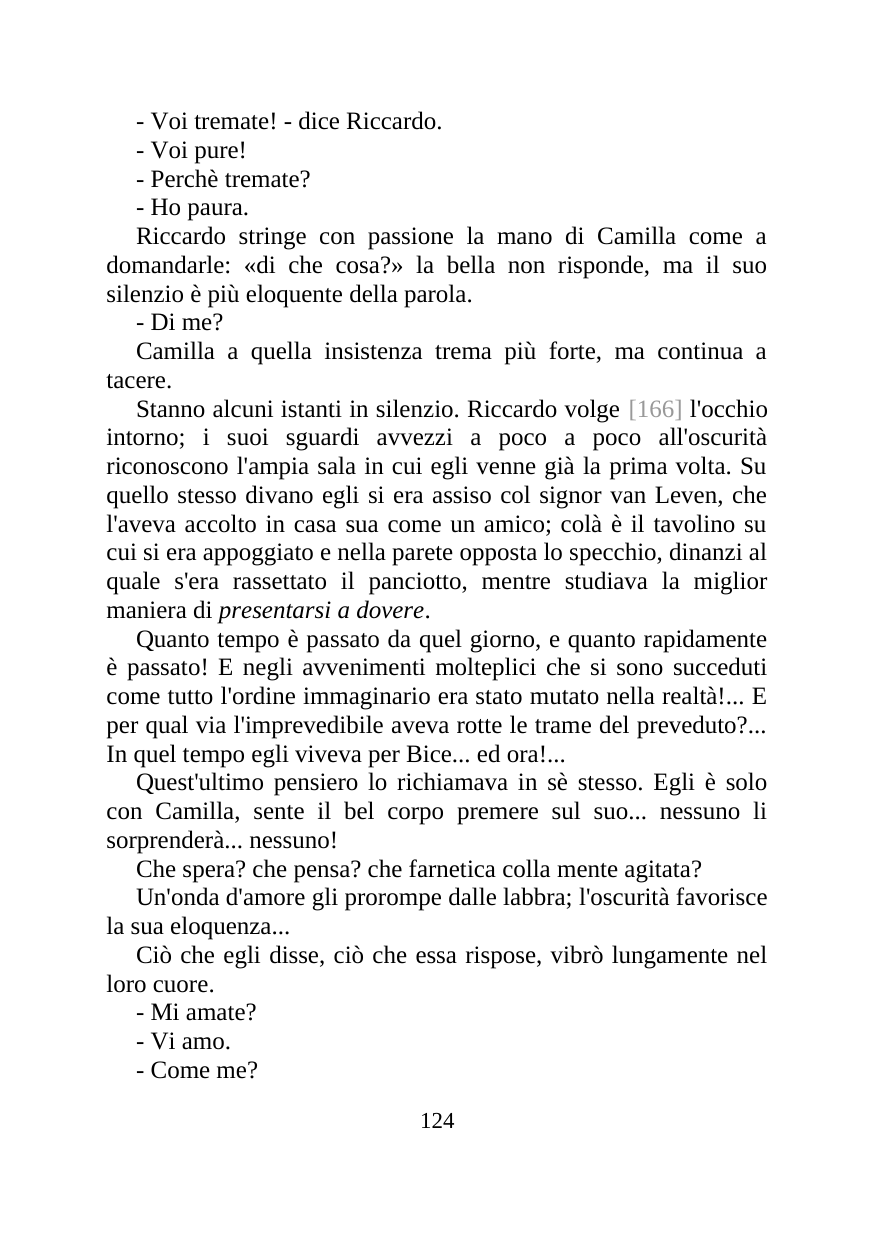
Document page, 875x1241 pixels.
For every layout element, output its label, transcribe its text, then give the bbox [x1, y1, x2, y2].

text - Come me? [106, 1055, 768, 1084]
text - Voi tremate! - dice Riccardo. [106, 106, 768, 135]
text - Voi pure! [106, 135, 768, 164]
text - Vi amo. [106, 1026, 768, 1055]
text Quest'ultimo pensiero lo richiamava in sè stesso. Egli è solo con Camilla, sente il bel corpo premere sul suo... nessuno li sorprenderà... nessuno! [106, 767, 768, 854]
text Riccardo stringe con passione la mano di Camilla come a domandarle: «di che cosa?» la bella non risponde, ma il suo silenzio è più eloquente della parola. [106, 221, 768, 307]
text Un'onda d'amore gli prorompe dalle labbra; l'oscurità favorisce la sua eloquenza... [106, 882, 768, 940]
text - Di me? [106, 307, 768, 336]
text - Ho paura. [106, 192, 768, 221]
text Stanno alcuni istanti in silenzio. Riccardo volge [166] l'occhio intorno; i suoi sguardi avvezzi a poco a poco all'oscurità riconoscono l'ampia sala in cui egli venne già la prima volta. Su quello stesso divano egli si era assiso col signor van Leven, che l'aveva accolto in casa sua come un amico; colà è il tavolino su cui si era appoggiato e nella parete opposta lo specchio, dinanzi al quale s'era rassettato il panciotto, mentre studiava la miglior maniera di presentarsi a dovere. [106, 394, 768, 624]
text - Mi amate? [106, 997, 768, 1026]
text Che spera? che pensa? che farnetica colla mente agitata? [106, 854, 768, 882]
text - Perchè tremate? [106, 164, 768, 192]
text Quanto tempo è passato da quel giorno, e quanto rapidamente è passato! E negli avvenimenti molteplici che si sono succeduti come tutto l'ordine immaginario era stato mutato nella realtà!... E per qual via l'imprevedibile aveva rotte le trame del preveduto?... In quel tempo egli viveva per Bice... ed ora!... [106, 624, 768, 767]
text Ciò che egli disse, ciò che essa rispose, vibrò lungamente nel loro cuore. [106, 940, 768, 997]
text Camilla a quella insistenza trema più forte, ma continua a tacere. [106, 336, 768, 394]
